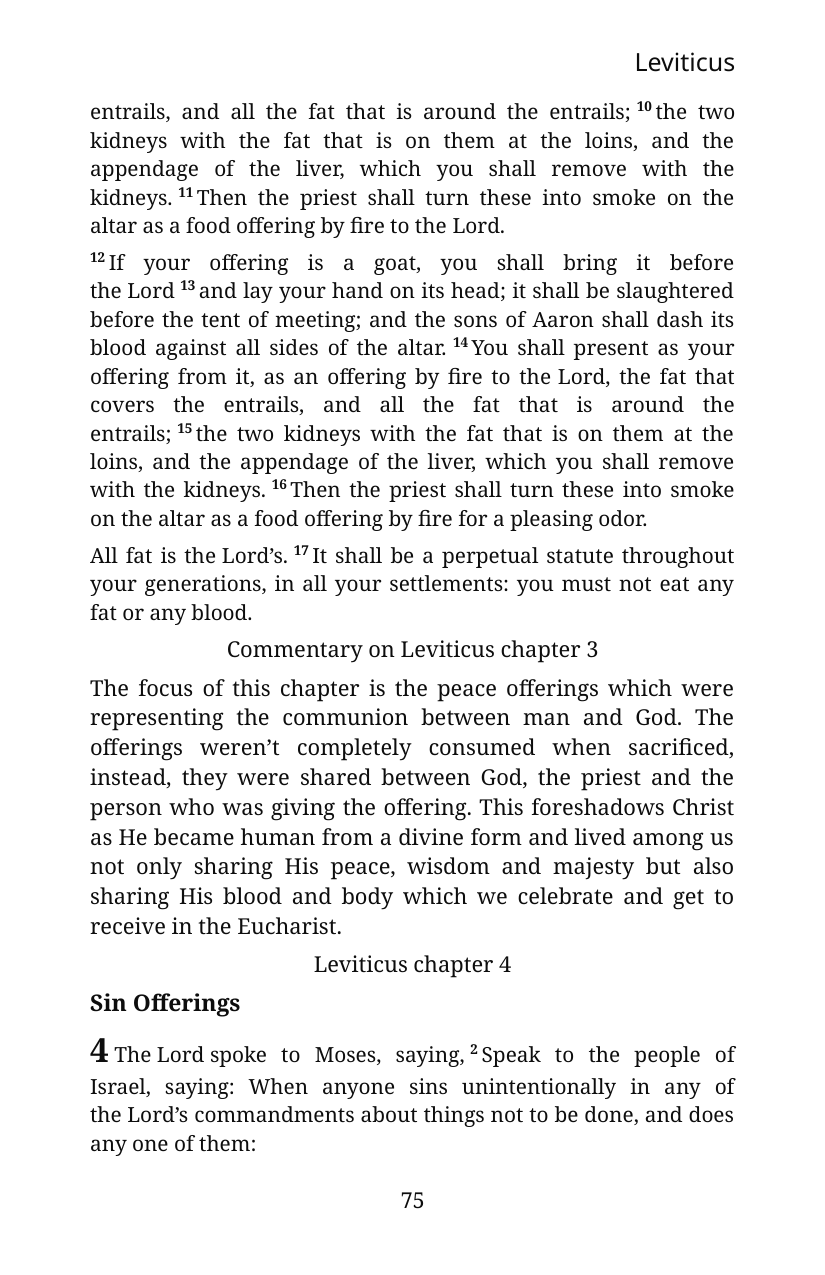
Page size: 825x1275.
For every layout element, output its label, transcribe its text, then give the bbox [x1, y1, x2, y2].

text Commentary on Leviticus chapter 3 [90, 634, 735, 664]
text 12 If your offering is a goat, you shall bring it before the Lord 13 and lay your hand on its head; it shall be slaughtered before the tent of meeting; and the sons of Aaron shall dash its blood against all sides of the altar. 14 You shall present as your offering from it, as an offering by fire to the Lord, the fat that covers the entrails, and all the fat that is around the entrails; 15 the two kidneys with the fat that is on them at the loins, and the appendage of the liver, which you shall remove with the kidneys. 16 Then the priest shall turn these into smoke on the altar as a food offering by fire for a pleasing odor. [90, 248, 735, 532]
text All fat is the Lord’s. 17 It shall be a perpetual statute throughout your generations, in all your settlements: you must not eat any fat or any blood. [90, 541, 735, 626]
text The focus of this chapter is the peace offerings which were representing the communion between man and God. The offerings weren’t completely consumed when sacrificed, instead, they were shared between God, the priest and the person who was giving the offering. This foreshadows Christ as He became human from a divine form and lived among us not only sharing His peace, wisdom and majesty but also sharing His blood and body which we celebrate and get to receive in the Eucharist. [90, 672, 735, 941]
text 4 The Lord spoke to Moses, saying, 2 Speak to the people of Israel, saying: When anyone sins unintentionally in any of the Lord’s commandments about things not to be done, and does any one of them: [90, 1027, 735, 1157]
text entrails, and all the fat that is around the entrails; 10 the two kidneys with the fat that is on them at the loins, and the appendage of the liver, which you shall remove with the kidneys. 11 Then the priest shall turn these into smoke on the altar as a food offering by fire to the Lord. [90, 97, 735, 240]
text Leviticus chapter 4 [90, 949, 735, 979]
text Sin Offerings [90, 987, 735, 1018]
